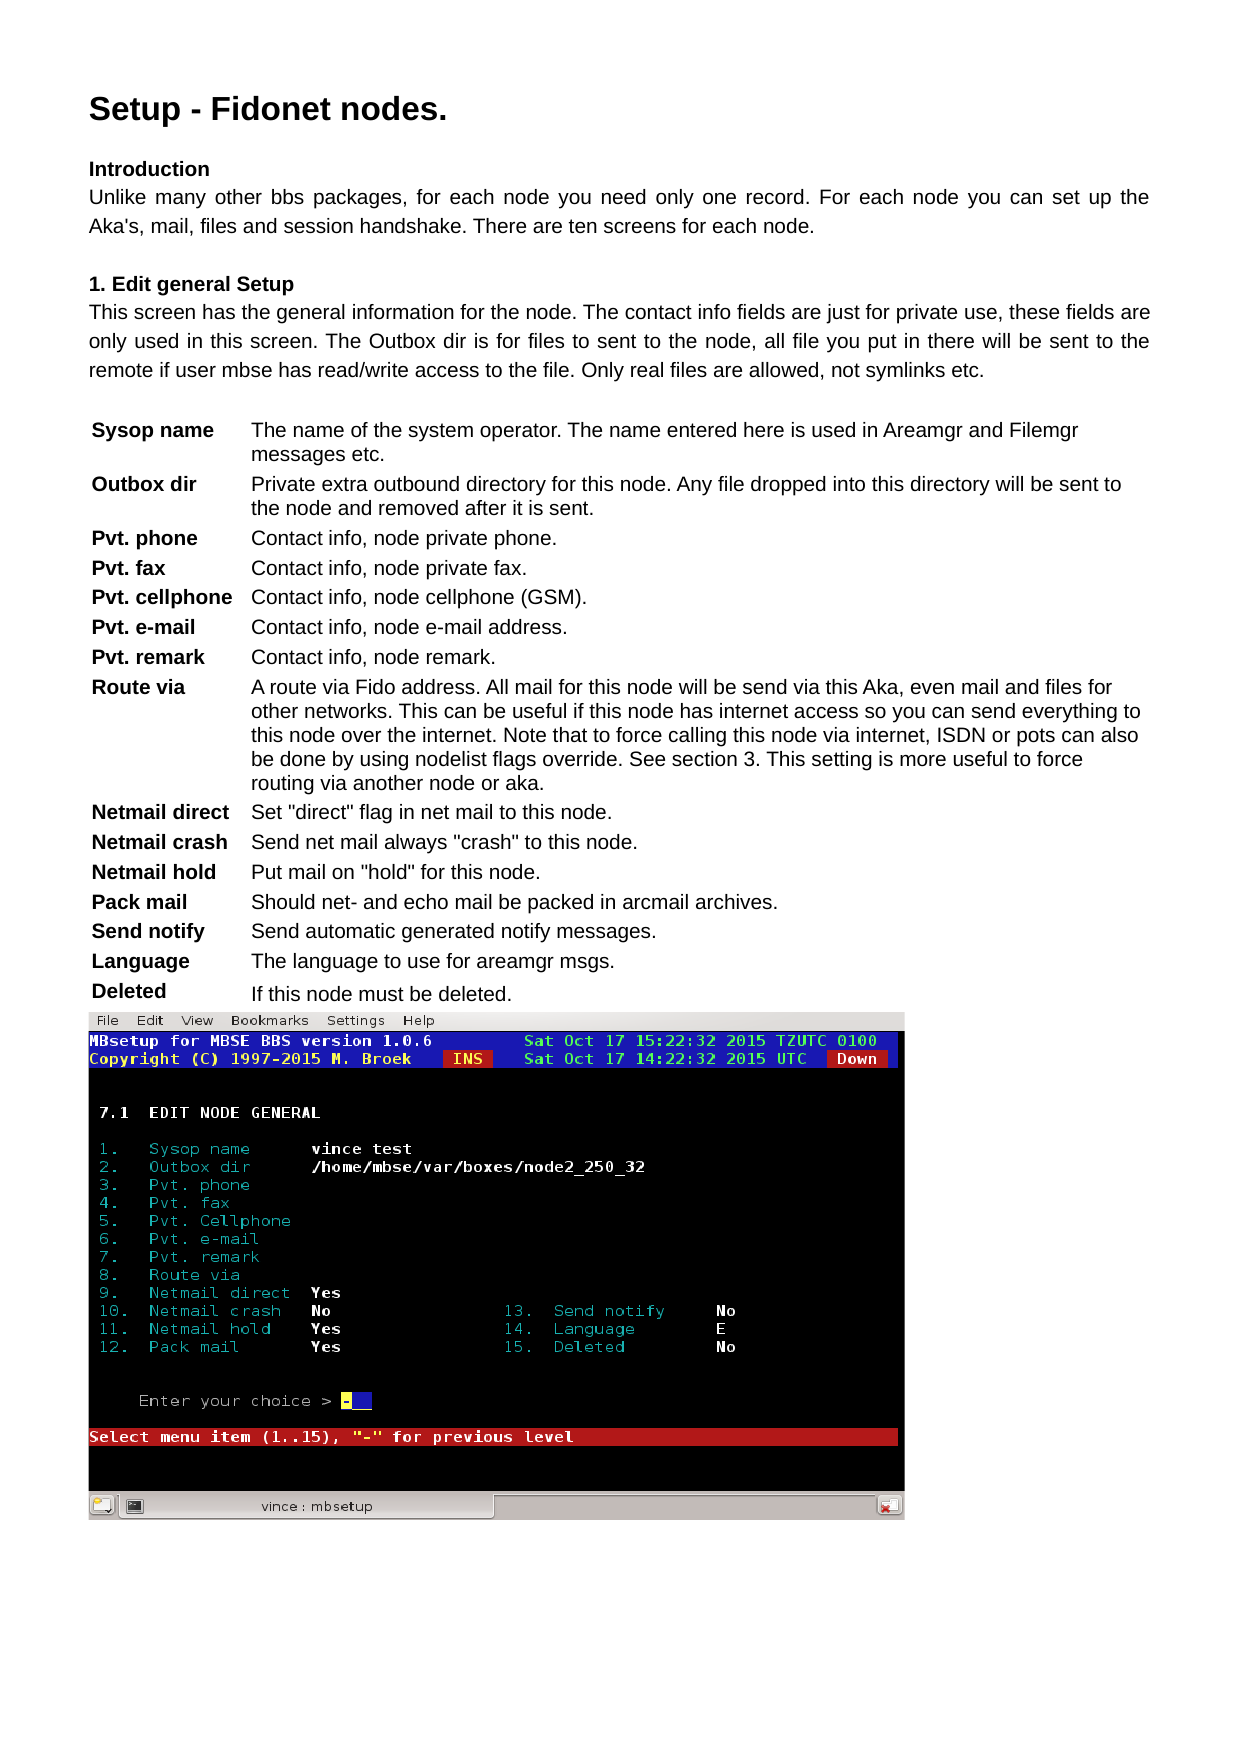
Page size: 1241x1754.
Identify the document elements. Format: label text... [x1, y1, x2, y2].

table_cell Pack mail [89, 887, 248, 916]
table_cell Netmail direct [89, 797, 248, 827]
table_header Sysop name [89, 415, 248, 469]
table_cell If this node must be deleted. [248, 976, 1152, 1012]
table_cell Pvt. e-mail [89, 612, 248, 642]
table_cell Send automatic generated notify messages. [248, 916, 1152, 946]
table_cell Contact info, node private fax. [248, 553, 1152, 582]
table_cell The language to use for areamgr msgs. [248, 946, 1152, 976]
table_cell Pvt. phone [89, 523, 248, 552]
table_cell Contact info, node private phone. [248, 523, 1152, 552]
table_cell Send net mail always "crash" to this node. [248, 827, 1152, 857]
table_cell Outbox dir [89, 469, 248, 523]
table_cell Pvt. cellphone [89, 582, 248, 612]
table_header The name of the system operator. The name entered here is used in Areamgr and Filemgr messages etc. [248, 415, 1152, 469]
table_cell Should net- and echo mail be packed in arcmail archives. [248, 887, 1152, 916]
table_cell A route via Fido address. All mail for this node will be send via this Aka, even mail and files for other networks. This can be useful if this node has internet access so you can send everything to this node over the internet. Note that to force calling this node via internet, ISDN or pots can also be done by using nodelist flags override. See section 3. This setting is more useful to force routing via another node or aka. [248, 672, 1152, 797]
table_cell Contact info, node remark. [248, 642, 1152, 672]
table_cell Pvt. remark [89, 642, 248, 672]
table_cell Deleted [89, 976, 248, 1012]
table_cell Language [89, 946, 248, 976]
table_cell Netmail hold [89, 857, 248, 887]
table_cell Private extra outbound directory for this node. Any file dropped into this directory will be sent to the node and removed after it is sent. [248, 469, 1152, 523]
table_cell Pvt. fax [89, 553, 248, 582]
table_cell Contact info, node e-mail address. [248, 612, 1152, 642]
text Unlike many other bbs packages, for each node you need only one record. For each node you can set up the Aka's, mail, files and session handshake. There are ten screens for each node. [88, 185, 1152, 238]
table_cell Route via [89, 672, 248, 797]
text 1. Edit general Setup [88, 271, 1152, 295]
table_cell Netmail crash [89, 827, 248, 857]
table_cell Set "direct" flag in net mail to this node. [248, 797, 1152, 827]
text This screen has the general information for the node. The contact info fields are just for private use, these fields are only used in this screen. The Outbox dir is for files to sent to the node, all file you put in there will be sent to the remote if user mbse has read/write access to the file. Only real files are allowed, not symlinks etc. [88, 300, 1152, 382]
table_cell Put mail on "hold" for this node. [248, 857, 1152, 887]
text Introduction [88, 156, 1152, 180]
subtitle Setup - Fidonet nodes. [88, 88, 1152, 127]
table_cell Send notify [89, 916, 248, 946]
picture [88, 1012, 905, 1520]
table_cell Contact info, node cellphone (GSM). [248, 582, 1152, 612]
